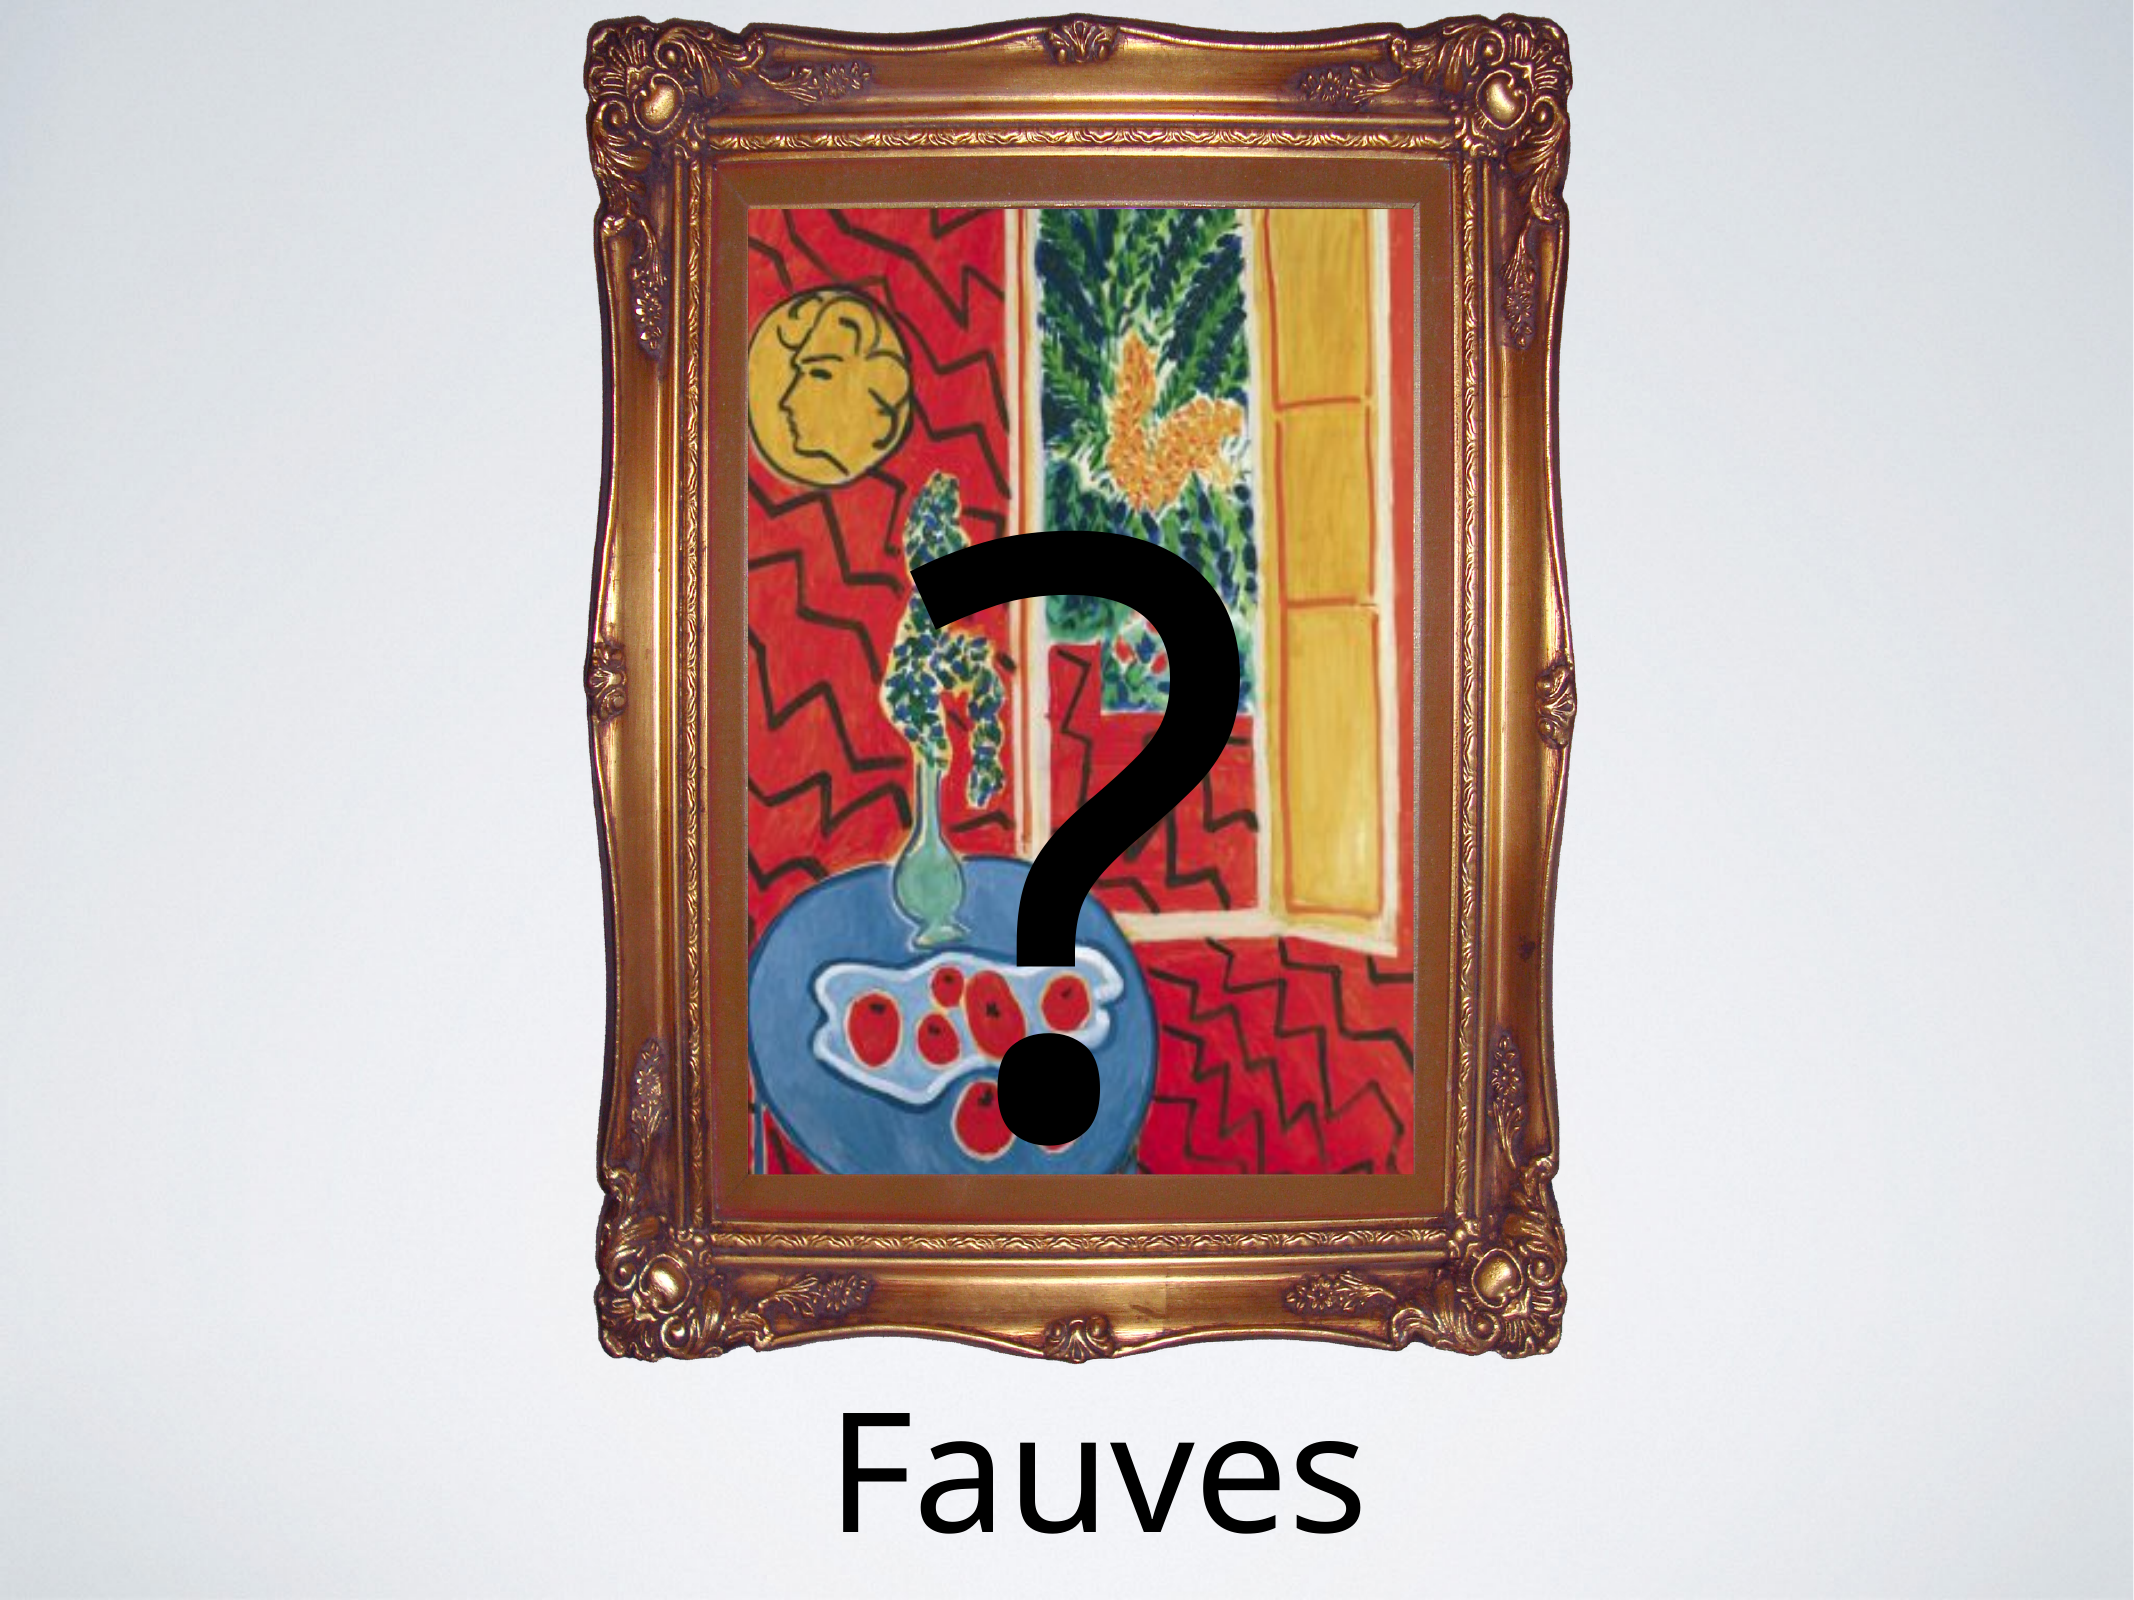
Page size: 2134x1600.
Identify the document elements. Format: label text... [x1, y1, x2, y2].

picture [0, 0, 2134, 1600]
text_box Fauves [812, 1370, 1330, 1544]
